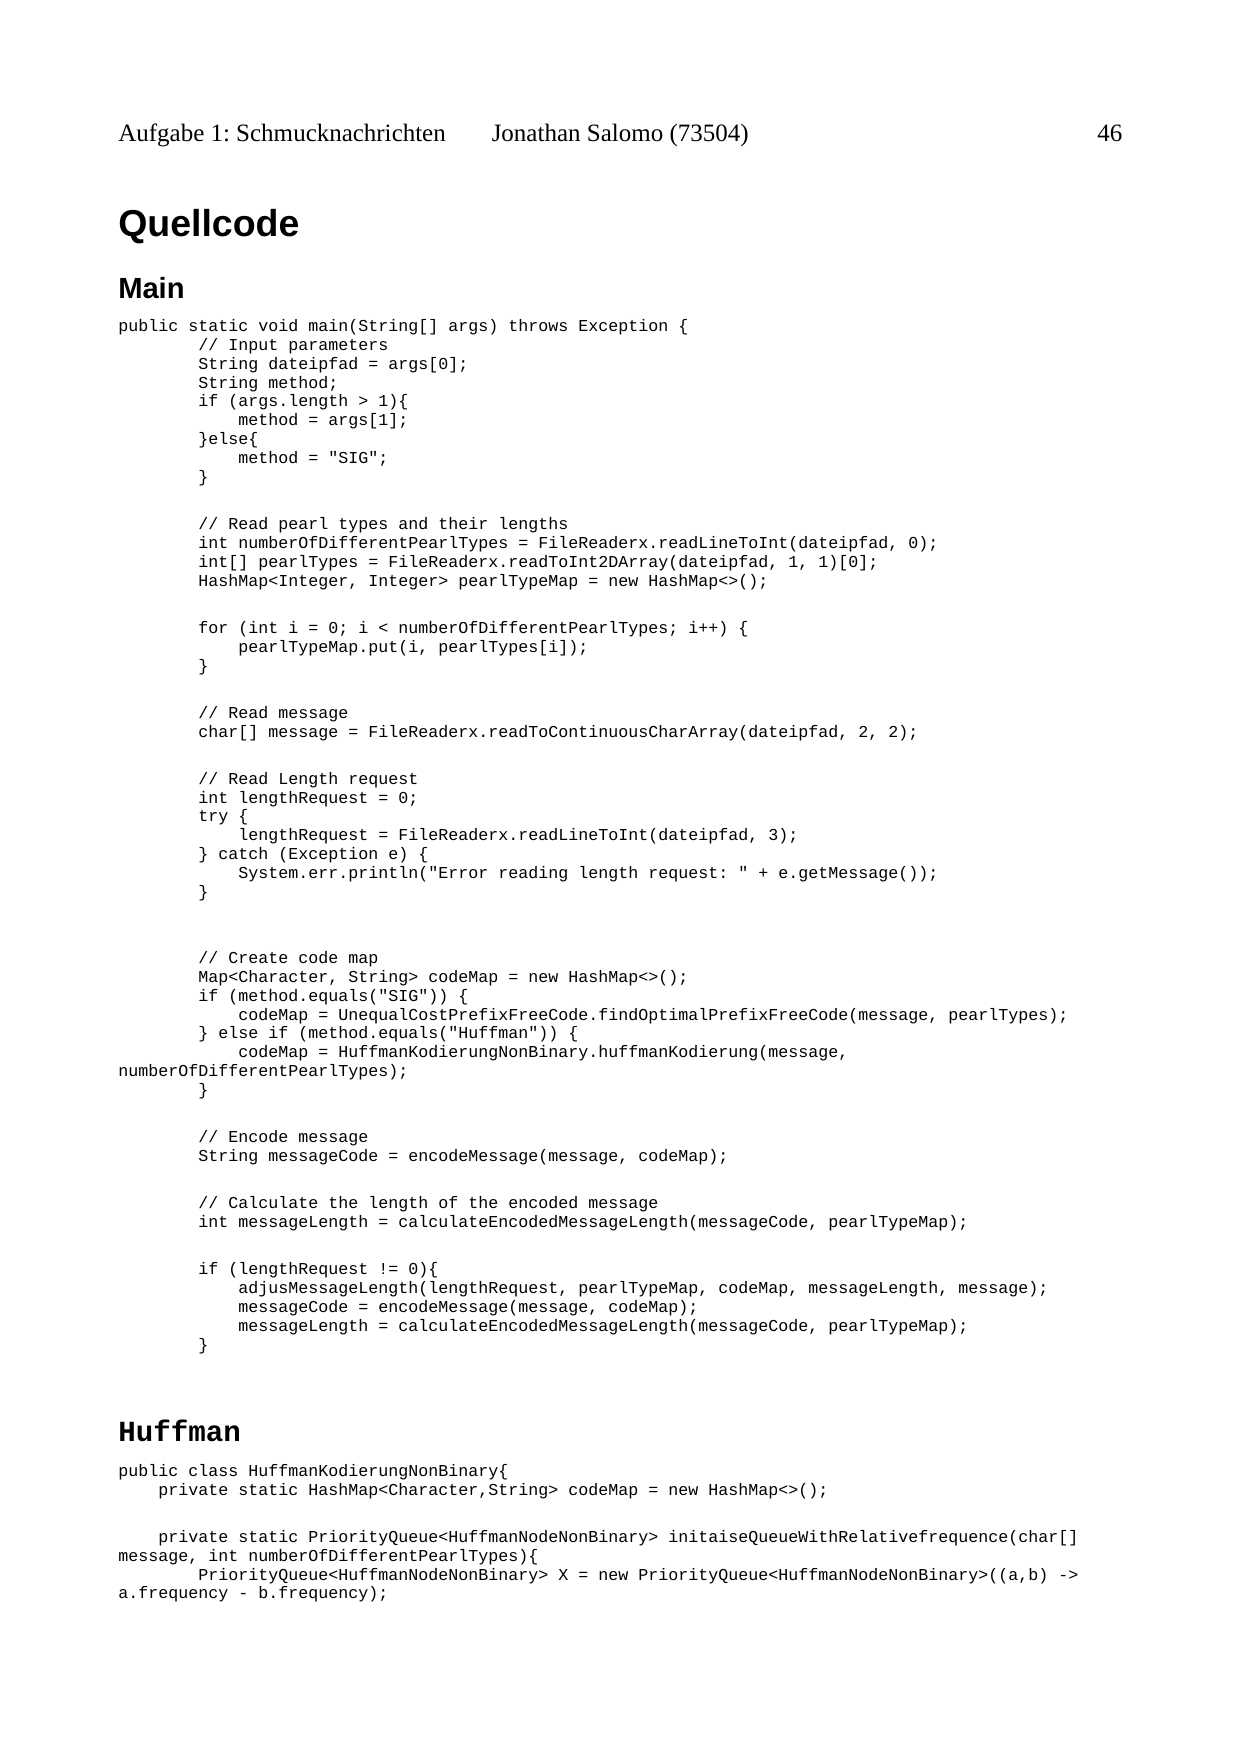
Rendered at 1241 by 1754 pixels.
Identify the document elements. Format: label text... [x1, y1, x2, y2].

text if (method.equals("SIG")) { [118, 987, 1122, 1006]
text messageLength = calculateEncodedMessageLength(messageCode, pearlTypeMap); [118, 1317, 1122, 1336]
text System.err.println("Error reading length request: " + e.getMessage()); [118, 864, 1122, 883]
text String dateipfad = args[0]; [118, 355, 1122, 374]
text // Encode message [118, 1129, 1122, 1147]
text int lengthRequest = 0; [118, 789, 1122, 808]
text // Read message [118, 704, 1122, 723]
text char[] message = FileReaderx.readToContinuousCharArray(dateipfad, 2, 2); [118, 723, 1122, 742]
text String method; [118, 374, 1122, 393]
text if (args.length > 1){ [118, 393, 1122, 412]
text private static HashMap<Character,String> codeMap = new HashMap<>(); [118, 1481, 1122, 1500]
text int[] pearlTypes = FileReaderx.readToInt2DArray(dateipfad, 1, 1)[0]; [118, 553, 1122, 572]
text int messageLength = calculateEncodedMessageLength(messageCode, pearlTypeMap); [118, 1213, 1122, 1232]
text codeMap = HuffmanKodierungNonBinary.huffmanKodierung(message, numberOfDifferentPearlTypes); [118, 1044, 1122, 1081]
text int numberOfDifferentPearlTypes = FileReaderx.readLineToInt(dateipfad, 0); [118, 534, 1122, 553]
text // Read Length request [118, 770, 1122, 789]
subtitle Quellcode [118, 201, 1122, 244]
text for (int i = 0; i < numberOfDifferentPearlTypes; i++) { [118, 619, 1122, 638]
text } [118, 1081, 1122, 1100]
text public class HuffmanKodierungNonBinary{ [118, 1462, 1122, 1481]
text method = args[1]; [118, 412, 1122, 431]
text lengthRequest = FileReaderx.readLineToInt(dateipfad, 3); [118, 827, 1122, 846]
text // Input parameters [118, 336, 1122, 355]
text try { [118, 808, 1122, 827]
text // Read pearl types and their lengths [118, 516, 1122, 534]
text if (lengthRequest != 0){ [118, 1261, 1122, 1279]
text method = "SIG"; [118, 449, 1122, 468]
subtitle Main [118, 272, 1122, 305]
text } [118, 657, 1122, 676]
text } catch (Exception e) { [118, 846, 1122, 864]
text private static PriorityQueue<HuffmanNodeNonBinary> initaiseQueueWithRelativefrequence(char[] message, int numberOfDifferentPearlTypes){ [118, 1528, 1122, 1566]
text codeMap = UnequalCostPrefixFreeCode.findOptimalPrefixFreeCode(message, pearlTypes); [118, 1006, 1122, 1025]
text public static void main(String[] args) throws Exception { [118, 318, 1122, 336]
text } else if (method.equals("Huffman")) { [118, 1025, 1122, 1044]
text } [118, 883, 1122, 902]
text // Calculate the length of the encoded message [118, 1195, 1122, 1213]
text } [118, 1336, 1122, 1355]
text } [118, 468, 1122, 487]
text }else{ [118, 431, 1122, 449]
text Map<Character, String> codeMap = new HashMap<>(); [118, 968, 1122, 987]
text String messageCode = encodeMessage(message, codeMap); [118, 1147, 1122, 1166]
text HashMap<Integer, Integer> pearlTypeMap = new HashMap<>(); [118, 572, 1122, 591]
text adjusMessageLength(lengthRequest, pearlTypeMap, codeMap, messageLength, message); [118, 1279, 1122, 1298]
text // Create code map [118, 949, 1122, 968]
text PriorityQueue<HuffmanNodeNonBinary> X = new PriorityQueue<HuffmanNodeNonBinary>((a,b) -> a.frequency - b.frequency); [118, 1566, 1122, 1604]
text pearlTypeMap.put(i, pearlTypes[i]); [118, 638, 1122, 657]
text messageCode = encodeMessage(message, codeMap); [118, 1298, 1122, 1317]
subtitle Huffman [118, 1417, 1122, 1450]
